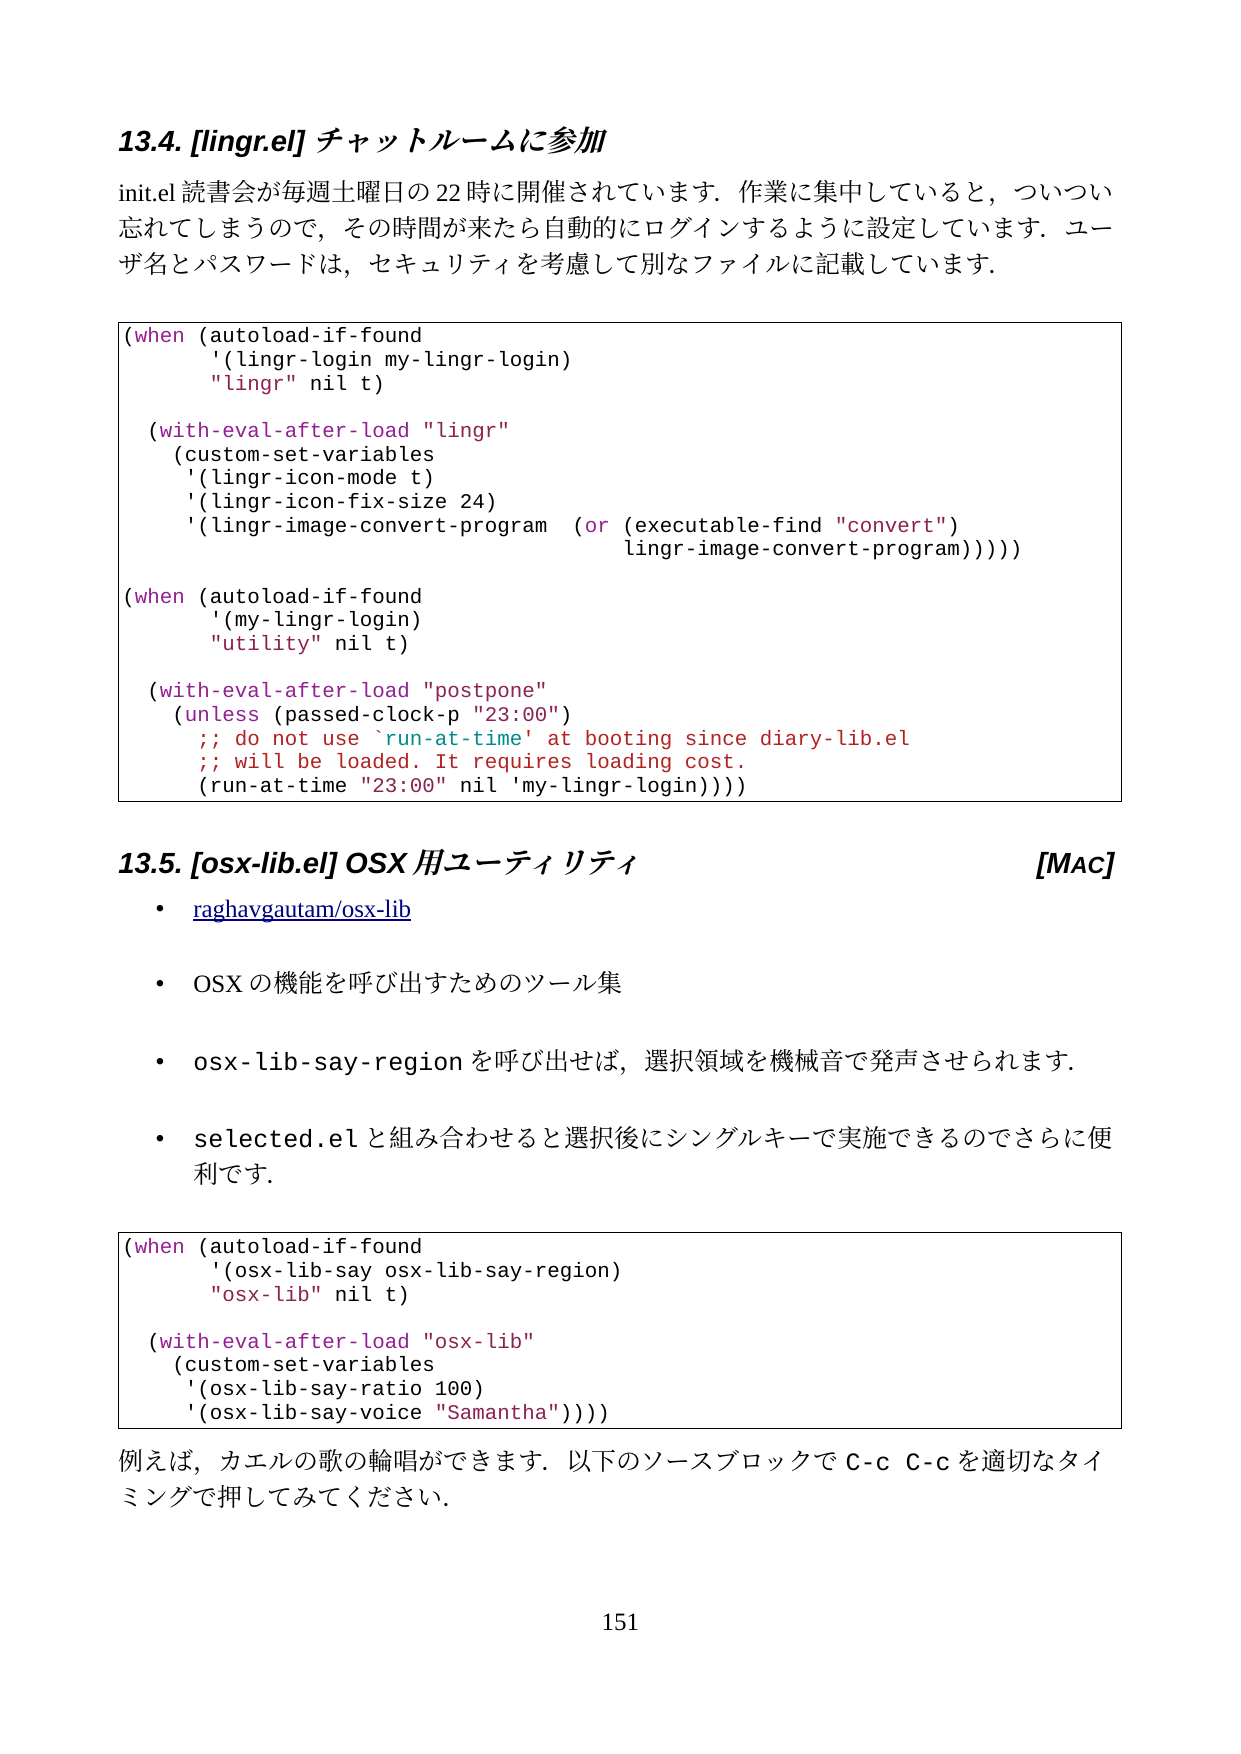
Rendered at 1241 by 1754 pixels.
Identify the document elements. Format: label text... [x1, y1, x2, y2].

text '(lingr-icon-mode t) [119, 463, 1121, 487]
text (with-eval-after-load "osx-lib" [119, 1327, 1121, 1351]
text '(my-lingr-login) [119, 605, 1121, 629]
text (with-eval-after-load "lingr" [119, 416, 1121, 440]
list OSXの機能を呼び出すためのツール集 [156, 964, 1122, 1029]
text "lingr" nil t) [119, 369, 1121, 392]
subtitle [lingr.el] チャットルームに参加 [118, 118, 1122, 160]
text '(lingr-image-convert-program (or (executable-find "convert") [119, 511, 1121, 534]
text (with-eval-after-load "postpone" [119, 676, 1121, 700]
list osx-lib-say-region を呼び出せば，選択領域を機械音で発声させられます． [156, 1041, 1122, 1106]
text (run-at-time "23:00" nil 'my-lingr-login)))) [119, 771, 1121, 801]
text (when (autoload-if-found [119, 1233, 1121, 1256]
list selected.el と組み合わせると選択後にシングルキーで実施できるのでさらに便利です． [156, 1119, 1122, 1220]
text '(osx-lib-say osx-lib-say-region) [119, 1256, 1121, 1279]
text ;; will be loaded. It requires loading cost. [119, 747, 1121, 771]
text init.el読書会が毎週土曜日の22時に開催されています．作業に集中していると，ついつい忘れてしまうので，その時間が来たら自動的にログインするように設定しています．ユーザ名とパスワードは，セキュリティを考慮して別なファイルに記載しています． [118, 172, 1122, 309]
text (when (autoload-if-found [119, 323, 1121, 345]
text '(lingr-icon-fix-size 24) [119, 487, 1121, 511]
text (unless (passed-clock-p "23:00") [119, 700, 1121, 723]
subtitle [osx-lib.el] OSX用ユーティリティ [Mac] [118, 840, 1122, 882]
text "osx-lib" nil t) [119, 1279, 1121, 1303]
list raghavgautam/osx-lib [156, 894, 1122, 952]
text '(osx-lib-say-voice "Samantha")))) [119, 1398, 1121, 1428]
text ;; do not use `run-at-time' at booting since diary-lib.el [119, 723, 1121, 747]
text lingr-image-convert-program))))) [119, 534, 1121, 558]
text (custom-set-variables [119, 1351, 1121, 1374]
text "utility" nil t) [119, 629, 1121, 653]
text '(lingr-login my-lingr-login) [119, 345, 1121, 369]
text 例えば，カエルの歌の輪唱ができます．以下のソースブロックで C-c C-c を適切なタイミングで押してみてください． [118, 1442, 1122, 1543]
text (custom-set-variables [119, 440, 1121, 463]
text (when (autoload-if-found [119, 582, 1121, 605]
text '(osx-lib-say-ratio 100) [119, 1374, 1121, 1398]
